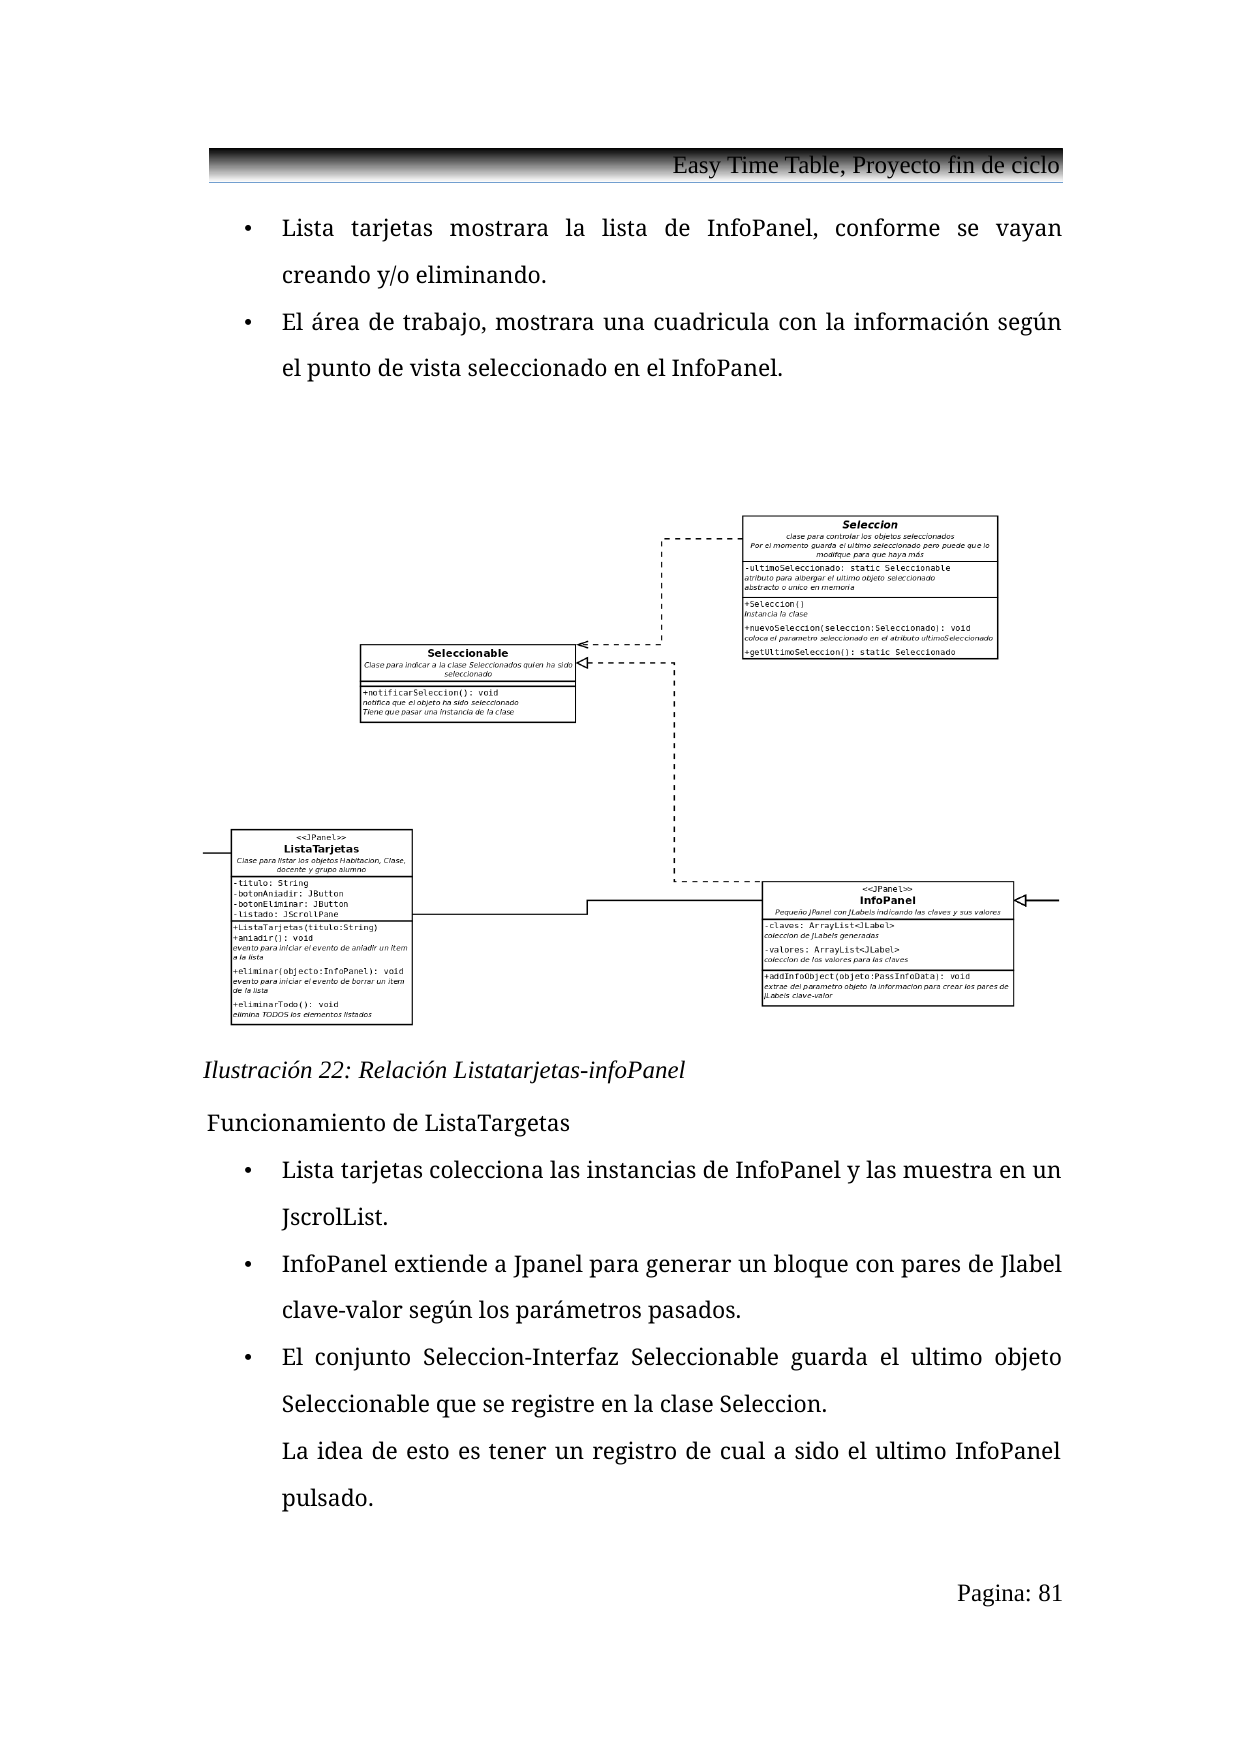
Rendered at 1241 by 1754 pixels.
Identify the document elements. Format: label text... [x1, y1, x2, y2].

text Ilustración 22: Relación Listatarjetas-infoPanel [203, 1050, 1061, 1084]
text Funcionamiento de ListaTargetas [203, 446, 1063, 1138]
list El área de trabajo, mostrara una cuadricula con la información según el punto de vista seleccionado en el InfoPanel. [244, 306, 1063, 384]
list Lista tarjetas colecciona las instancias de InfoPanel y las muestra en un JscrolList. [244, 1154, 1063, 1232]
list El conjunto Seleccion-Interfaz Seleccionable guarda el ultimo objeto Seleccionable que se registre en la clase Seleccion. [244, 1341, 1063, 1419]
list InfoPanel extiende a Jpanel para generar un bloque con pares de Jlabel clave-valor según los parámetros pasados. [244, 1248, 1063, 1326]
list Lista tarjetas mostrara la lista de InfoPanel, conforme se vayan creando y/o eliminando. [244, 212, 1063, 290]
picture [202, 486, 1060, 1050]
list La idea de esto es tener un registro de cual a sido el ultimo InfoPanel pulsado. [244, 1435, 1063, 1513]
